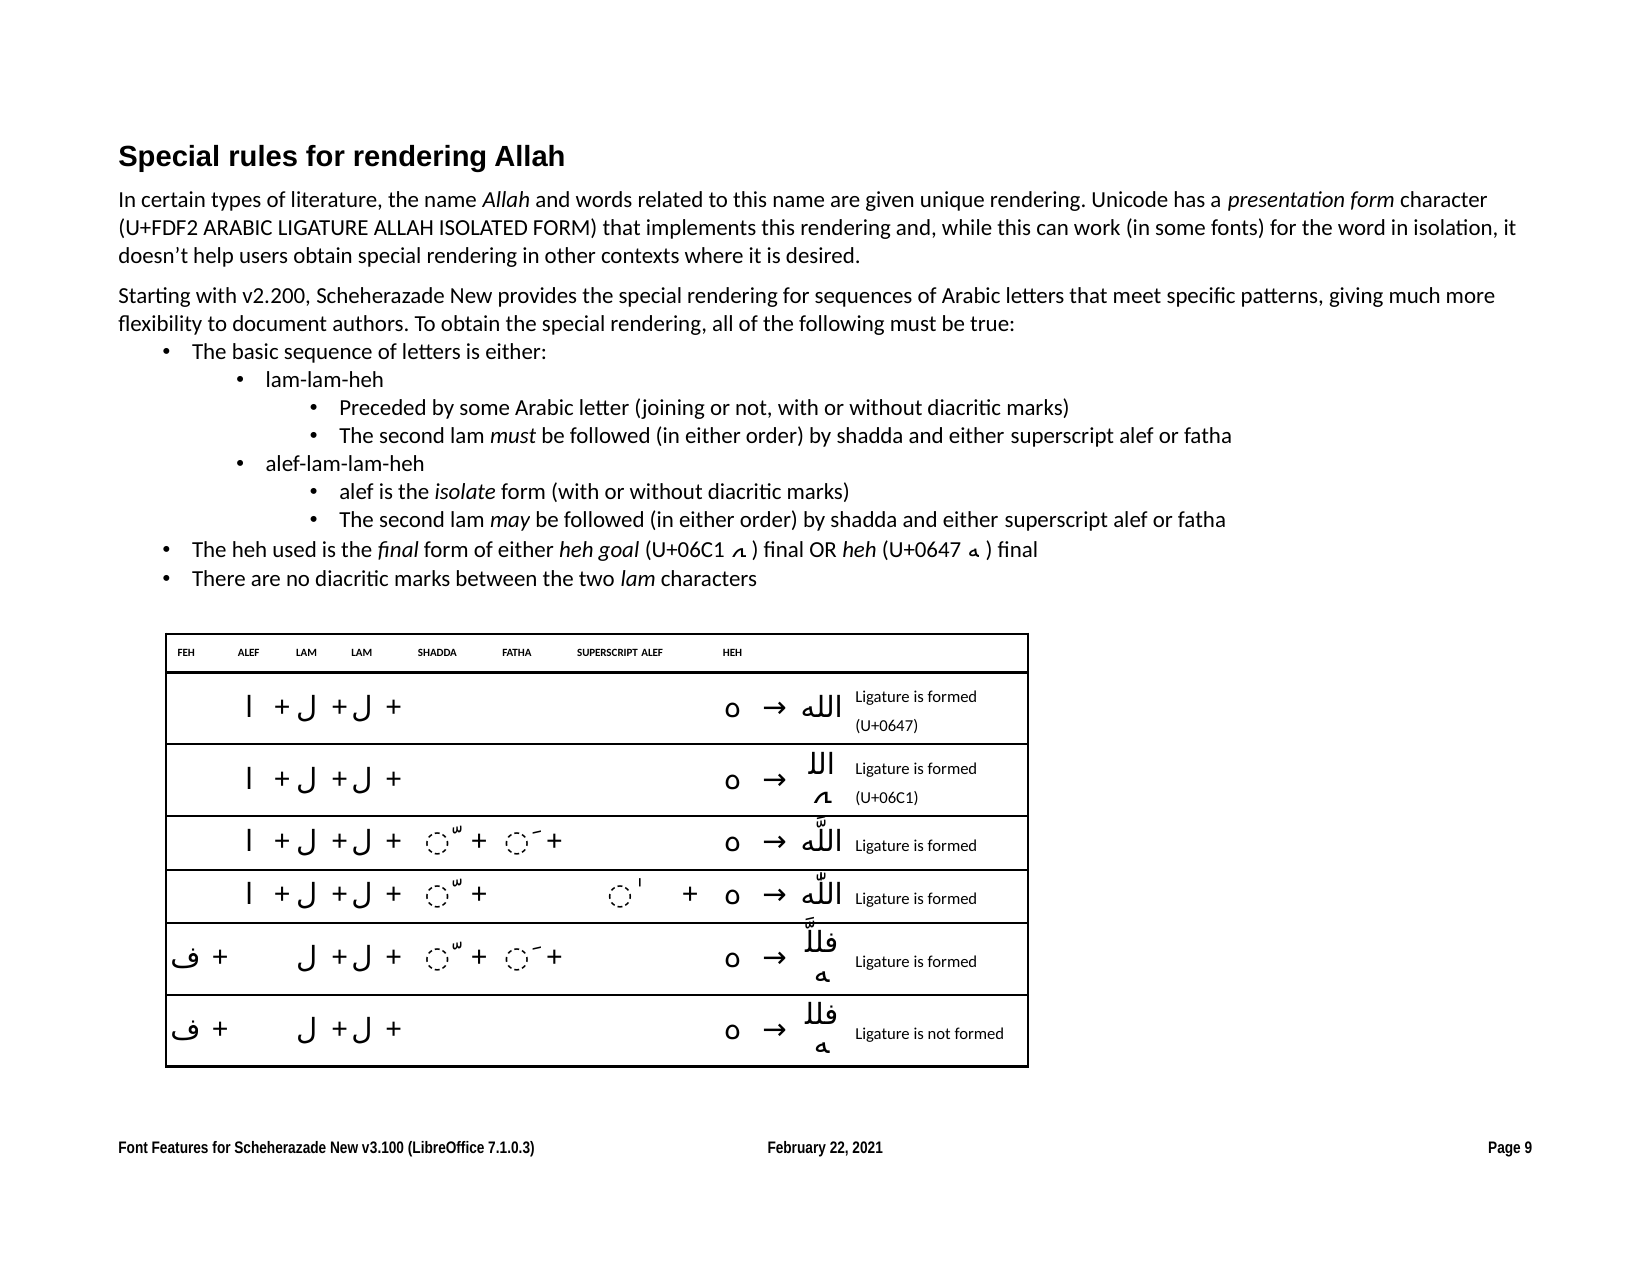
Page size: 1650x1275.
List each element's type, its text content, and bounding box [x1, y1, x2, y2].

table_header superscript alef [568, 635, 671, 671]
table_cell ا [229, 745, 268, 815]
table_header [850, 635, 1027, 671]
table_cell [118, 869, 165, 922]
table_header [268, 635, 287, 671]
table_cell ل [287, 745, 325, 815]
table_cell َ [493, 817, 540, 868]
table_cell + [206, 996, 229, 1065]
table_cell ل [345, 924, 378, 993]
table_cell + [206, 924, 229, 993]
table_cell فللَّه [793, 924, 849, 993]
table_cell فلله [793, 996, 849, 1065]
text In certain types of literature, the name Allah and words related to this name are given unique rendering. Unicode has a presentation form character (U+FDF2 ARABIC LIGATURE ALLAH ISOLATED FORM) that implements this rendering and, while this can work (in some fonts) for the word in isolation, it doesn’t help users obtain special rendering in other contexts where it is desired. [118, 185, 1532, 269]
table_cell [465, 996, 493, 1065]
table_header [756, 635, 793, 671]
table_cell ل [345, 871, 378, 922]
table_cell اللّٰه [793, 871, 849, 922]
table_header feh [167, 635, 206, 671]
table_cell [409, 996, 465, 1065]
table_cell [671, 817, 709, 868]
table_cell [118, 743, 165, 815]
table_cell [671, 924, 709, 993]
table_cell [118, 815, 165, 868]
table_cell ا [229, 871, 268, 922]
table_cell ل [345, 996, 378, 1065]
table_cell + [325, 924, 345, 993]
table_cell ا [229, 674, 268, 743]
table_cell [568, 817, 671, 868]
table_cell Ligature is not formed [850, 996, 1027, 1065]
table_cell [540, 871, 568, 922]
table_cell [568, 996, 671, 1065]
table_header lam [345, 635, 378, 671]
table_cell + [325, 871, 345, 922]
table_cell [568, 745, 671, 815]
table_cell [409, 674, 465, 743]
table_cell [206, 745, 229, 815]
table_header [465, 635, 493, 671]
table_cell [540, 745, 568, 815]
table_cell [167, 674, 206, 743]
table_cell → [756, 674, 793, 743]
table_cell [671, 745, 709, 815]
table_cell الله [793, 674, 849, 743]
table_header [325, 635, 345, 671]
table_cell + [540, 817, 568, 868]
table_cell + [325, 674, 345, 743]
table_header [206, 635, 229, 671]
table_cell ا [229, 817, 268, 868]
table_cell ٰ [568, 871, 671, 922]
table_cell [167, 745, 206, 815]
table_cell ل [345, 745, 378, 815]
table_cell اللَّه [793, 817, 849, 868]
table_cell ّ [409, 817, 465, 868]
text Starting with v2.200, Scheherazade New provides the special rendering for sequences of Arabic letters that meet specific patterns, giving much more flexibility to document authors. To obtain the special rendering, all of the following must be true: [118, 281, 1532, 337]
table_header [540, 635, 568, 671]
list The second lam must be followed (in either order) by shadda and either superscript alef or fatha [309, 421, 1532, 449]
table_cell ہ [709, 745, 756, 815]
table_cell ل [287, 924, 325, 993]
list alef is the isolate form (with or without diacritic marks) [309, 477, 1532, 505]
table_cell [229, 996, 268, 1065]
table_cell [268, 924, 287, 993]
table_cell → [756, 871, 793, 922]
table_header heh [709, 635, 756, 671]
list Preceded by some Arabic letter (joining or not, with or without diacritic marks) [309, 393, 1532, 421]
table_header [671, 635, 709, 671]
table_cell + [540, 924, 568, 993]
table_cell → [756, 745, 793, 815]
table_cell [229, 924, 268, 993]
table_cell + [268, 745, 287, 815]
table_cell ل [287, 996, 325, 1065]
table_cell + [378, 996, 409, 1065]
table_cell اللہ [793, 745, 849, 815]
table_cell + [378, 674, 409, 743]
table_header shadda [409, 635, 465, 671]
table_cell Ligature is formed [850, 924, 1027, 993]
table_cell [167, 871, 206, 922]
table_cell ّ [409, 871, 465, 922]
list The basic sequence of letters is either: [162, 337, 1532, 365]
table_cell ہ [709, 871, 756, 922]
table_cell ل [287, 871, 325, 922]
table_cell [268, 996, 287, 1065]
table_cell [167, 817, 206, 868]
table_cell + [671, 871, 709, 922]
list The heh used is the final form of either heh goal (U+06C1 ‍ہ ) final OR heh (U+0647 ‍ه ) final [162, 533, 1532, 564]
table_cell ل [287, 674, 325, 743]
table_cell [206, 871, 229, 922]
table_cell Ligature is formed [850, 871, 1027, 922]
table_cell ل [345, 817, 378, 868]
table_cell [118, 994, 165, 1065]
table_cell Ligature is formed (U+06C1) [850, 745, 1027, 815]
table_cell [671, 674, 709, 743]
table_cell [568, 674, 671, 743]
table_header lam [287, 635, 325, 671]
table_cell Ligature is formed [850, 817, 1027, 868]
table_cell + [378, 745, 409, 815]
table_cell َ [493, 924, 540, 993]
table_cell + [378, 871, 409, 922]
table_cell [671, 996, 709, 1065]
table_cell ل [345, 674, 378, 743]
table_cell [118, 922, 165, 993]
table_cell [493, 745, 540, 815]
table_cell [206, 817, 229, 868]
table_cell ہ [709, 817, 756, 868]
table_cell Ligature is formed (U+0647) [850, 674, 1027, 743]
list alef-lam-lam-heh [236, 449, 1532, 477]
subtitle Special rules for rendering Allah [118, 139, 1532, 172]
table_cell ل [287, 817, 325, 868]
table_cell + [465, 871, 493, 922]
table_cell [206, 674, 229, 743]
table_cell + [378, 817, 409, 868]
table_cell [493, 871, 540, 922]
table_cell + [465, 924, 493, 993]
table_cell + [268, 674, 287, 743]
table_cell → [756, 817, 793, 868]
table_cell [540, 674, 568, 743]
table_cell ف [167, 924, 206, 993]
table_header [118, 633, 165, 671]
table_cell [409, 745, 465, 815]
table_cell ہ [709, 674, 756, 743]
table_cell ف [167, 996, 206, 1065]
table_header [378, 635, 409, 671]
table_cell ہ [709, 924, 756, 993]
table_header alef [229, 635, 268, 671]
table_cell + [268, 817, 287, 868]
table_cell [493, 674, 540, 743]
table_cell + [465, 817, 493, 868]
table_cell → [756, 996, 793, 1065]
table_cell [568, 924, 671, 993]
table_cell [540, 996, 568, 1065]
table_header [793, 635, 849, 671]
table_cell ہ [709, 996, 756, 1065]
table_cell [465, 674, 493, 743]
table_cell ّ [409, 924, 465, 993]
table_cell + [325, 817, 345, 868]
table_cell [465, 745, 493, 815]
table_cell + [378, 924, 409, 993]
table_header fatha [493, 635, 540, 671]
table_cell + [325, 745, 345, 815]
list There are no diacritic marks between the two lam characters [162, 564, 1532, 592]
table_cell [493, 996, 540, 1065]
list lam-lam-heh [236, 365, 1532, 393]
table_cell + [268, 871, 287, 922]
list The second lam may be followed (in either order) by shadda and either superscript alef or fatha [309, 505, 1532, 533]
table_cell + [325, 996, 345, 1065]
table_cell [118, 671, 165, 743]
table_cell → [756, 924, 793, 993]
